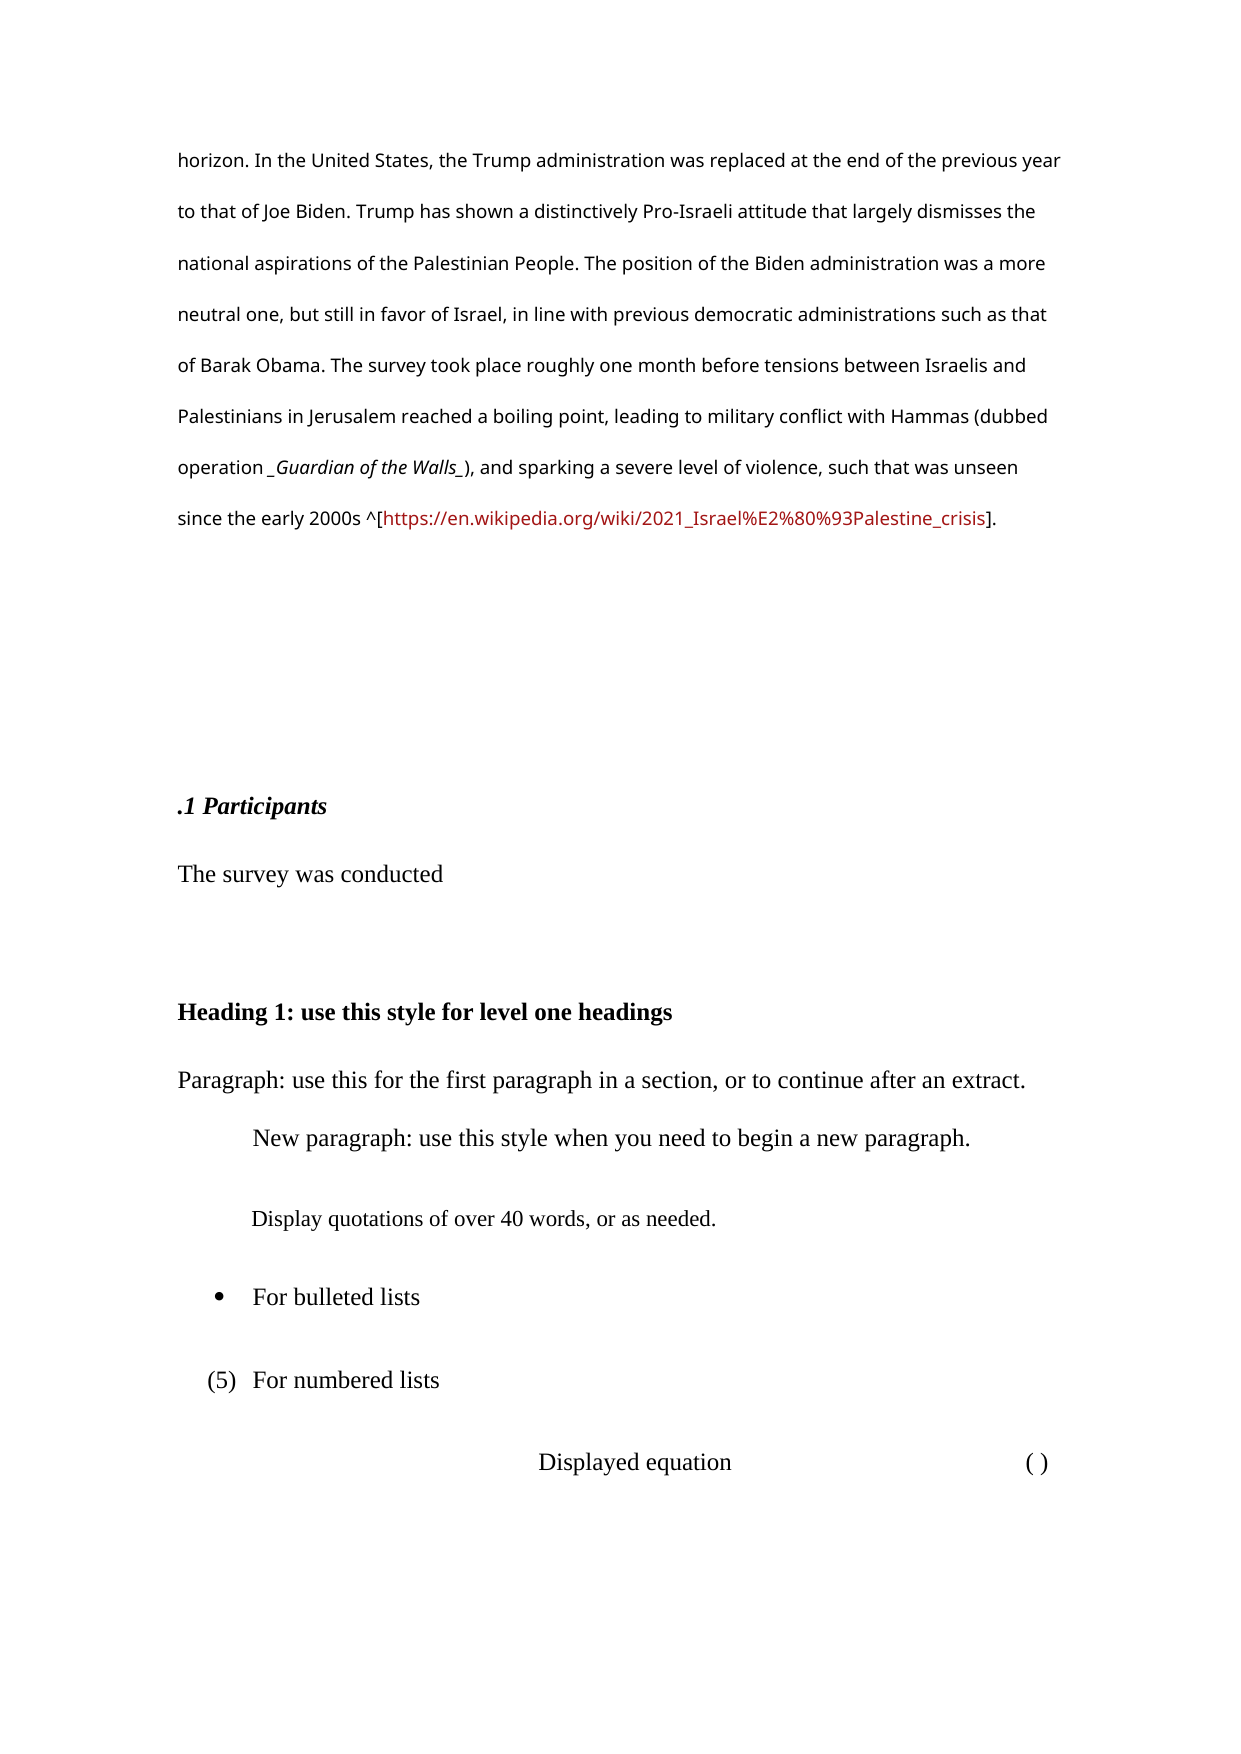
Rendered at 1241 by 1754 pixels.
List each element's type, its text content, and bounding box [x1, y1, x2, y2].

subtitle .1 Participants [177, 791, 1004, 820]
text Display quotations of over 40 words, or as needed. [251, 1205, 1019, 1232]
text The survey was conducted [177, 859, 1063, 888]
list For bulleted lists [215, 1282, 1063, 1311]
text Paragraph: use this for the first paragraph in a section, or to continue after an extract. [177, 1065, 1063, 1094]
subtitle Heading 1: use this style for level one headings [177, 997, 1004, 1026]
text New paragraph: use this style when you need to begin a new paragraph. [177, 1123, 1063, 1152]
text horizon. In the United States, the Trump administration was replaced at the end of the previous year to that of Joe Biden. Trump has shown a distinctively Pro-Israeli attitude that largely dismisses the national aspirations of the Palestinian People. The position of the Biden administration was a more neutral one, but still in favor of Israel, in line with previous democratic administrations such as that of Barak Obama. The survey took place roughly one month before tensions between Israelis and Palestinians in Jerusalem reached a boiling point, leading to military conflict with Hammas (dubbed operation _Guardian of the Walls_), and sparking a severe level of violence, such that was unseen since the early 2000s ^[https://en.wikipedia.org/wiki/2021_Israel%E2%80%93Palestine_crisis]. [177, 148, 1063, 531]
list For numbered lists [236, 1365, 1063, 1394]
text Displayed equation ( ) [177, 1447, 1063, 1476]
